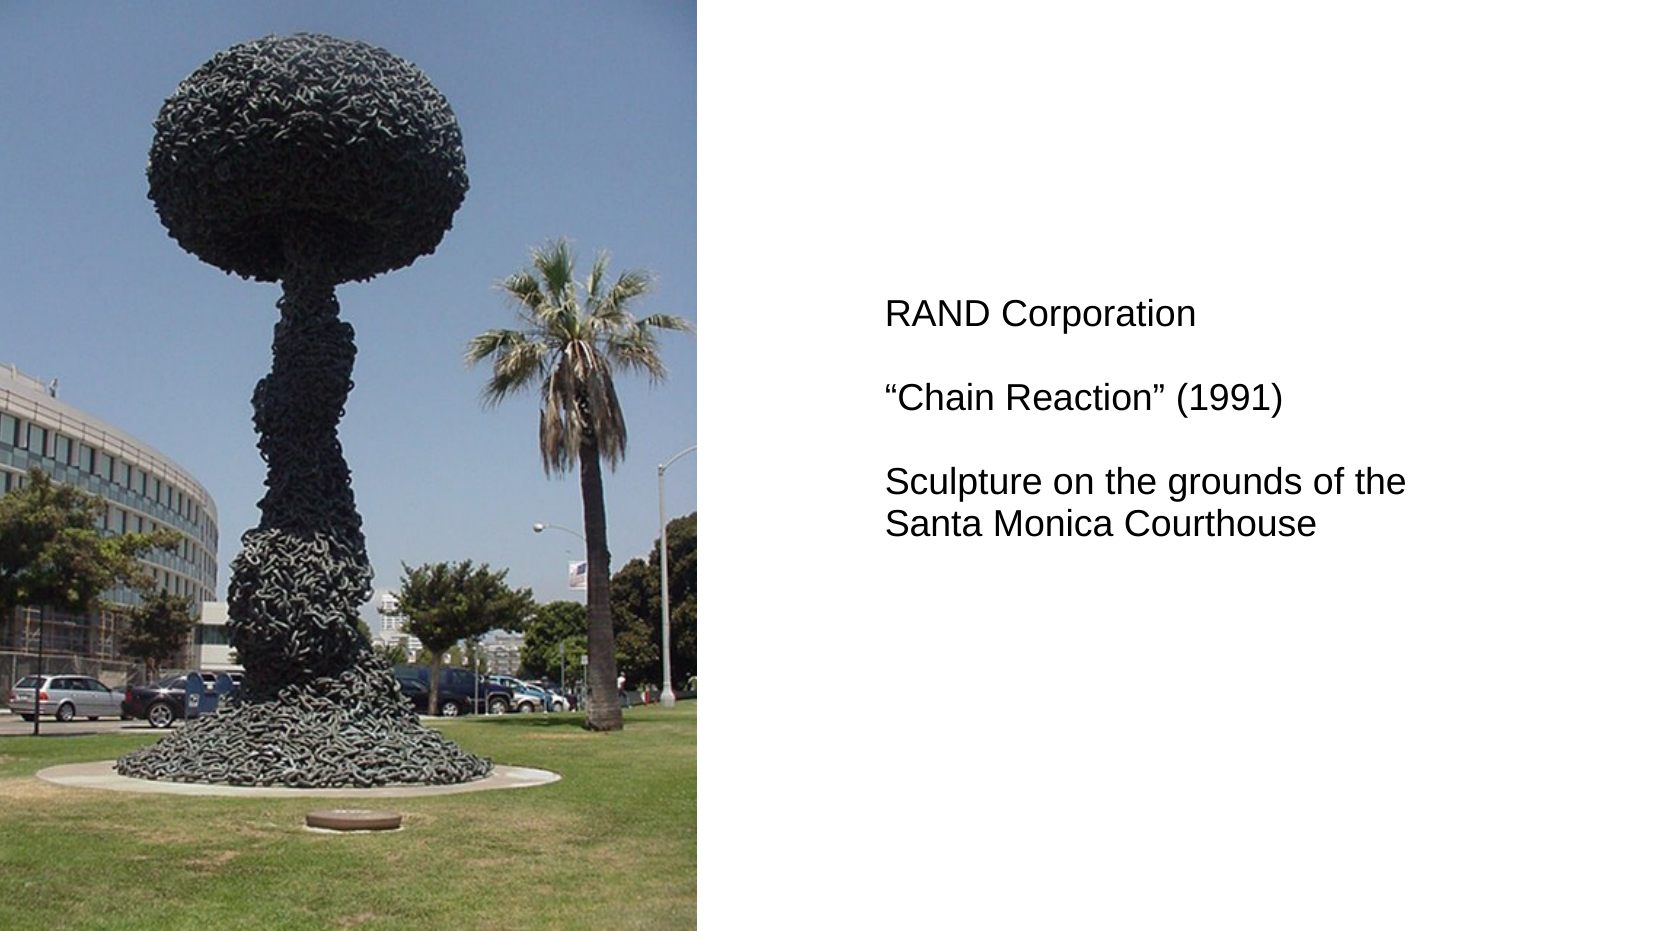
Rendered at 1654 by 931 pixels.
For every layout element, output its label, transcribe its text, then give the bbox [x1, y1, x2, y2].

picture [0, 0, 697, 931]
text_box RAND Corporation “Chain Reaction” (1991) Sculpture on the grounds of the Santa Monica Courthouse [870, 284, 1422, 552]
